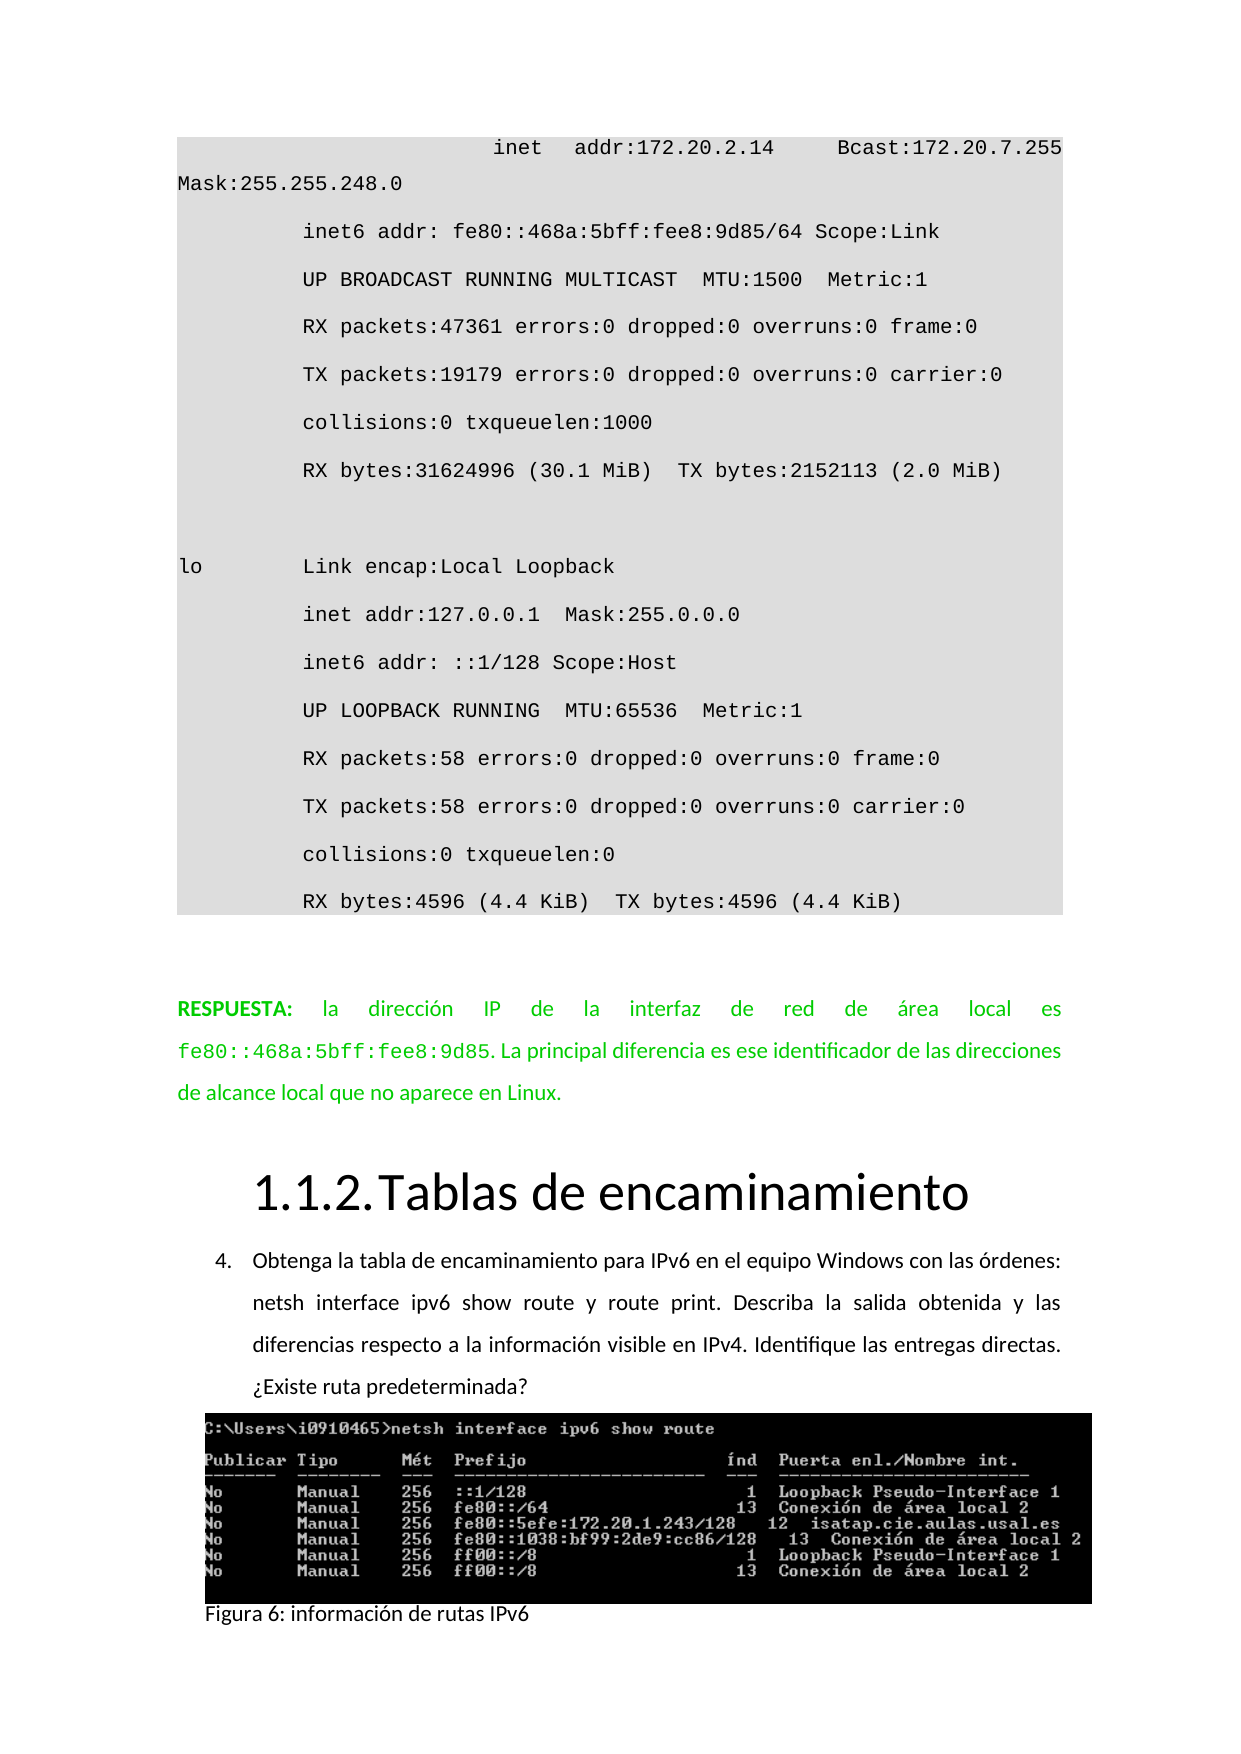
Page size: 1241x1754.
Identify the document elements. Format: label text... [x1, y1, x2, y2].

text lo Link encap:Local Loopback [177, 556, 1063, 580]
text collisions:0 txqueuelen:1000 [177, 412, 1063, 436]
text inet6 addr: fe80::468a:5bff:fee8:9d85/64 Scope:Link [177, 221, 1063, 244]
list Obtenga la tabla de encaminamiento para IPv6 en el equipo Windows con las órdenes: netsh interface ipv6 show route y route print. Describa la salida obtenida y las diferencias respecto a la información visible en IPv4. Identifique las entregas directas. ¿Existe ruta predeterminada? [215, 1246, 1063, 1400]
text inet addr:127.0.0.1 Mask:255.0.0.0 [177, 604, 1063, 628]
text RX bytes:4596 (4.4 KiB) TX bytes:4596 (4.4 KiB) [177, 891, 1063, 915]
text TX packets:58 errors:0 dropped:0 overruns:0 carrier:0 [177, 796, 1063, 819]
text inet6 addr: ::1/128 Scope:Host [177, 652, 1063, 676]
text collisions:0 txqueuelen:0 [177, 843, 1063, 867]
text TX packets:19179 errors:0 dropped:0 overruns:0 carrier:0 [177, 364, 1063, 388]
text inet addr:172.20.2.14 Bcast:172.20.7.255 Mask:255.255.248.0 [177, 137, 1063, 196]
text RESPUESTA: la dirección IP de la interfaz de red de área local es fe80::468a:5bff:fee8:9d85. La principal diferencia es ese identificador de las direcciones de alcance local que no aparece en Linux. [177, 994, 1063, 1106]
subtitle Tablas de encaminamiento [252, 1158, 1063, 1224]
text RX packets:47361 errors:0 dropped:0 overruns:0 frame:0 [177, 316, 1063, 340]
text UP LOOPBACK RUNNING MTU:65536 Metric:1 [177, 700, 1063, 723]
text UP BROADCAST RUNNING MULTICAST MTU:1500 Metric:1 [177, 268, 1063, 292]
text RX bytes:31624996 (30.1 MiB) TX bytes:2152113 (2.0 MiB) [177, 460, 1063, 484]
text RX packets:58 errors:0 dropped:0 overruns:0 frame:0 [177, 748, 1063, 771]
